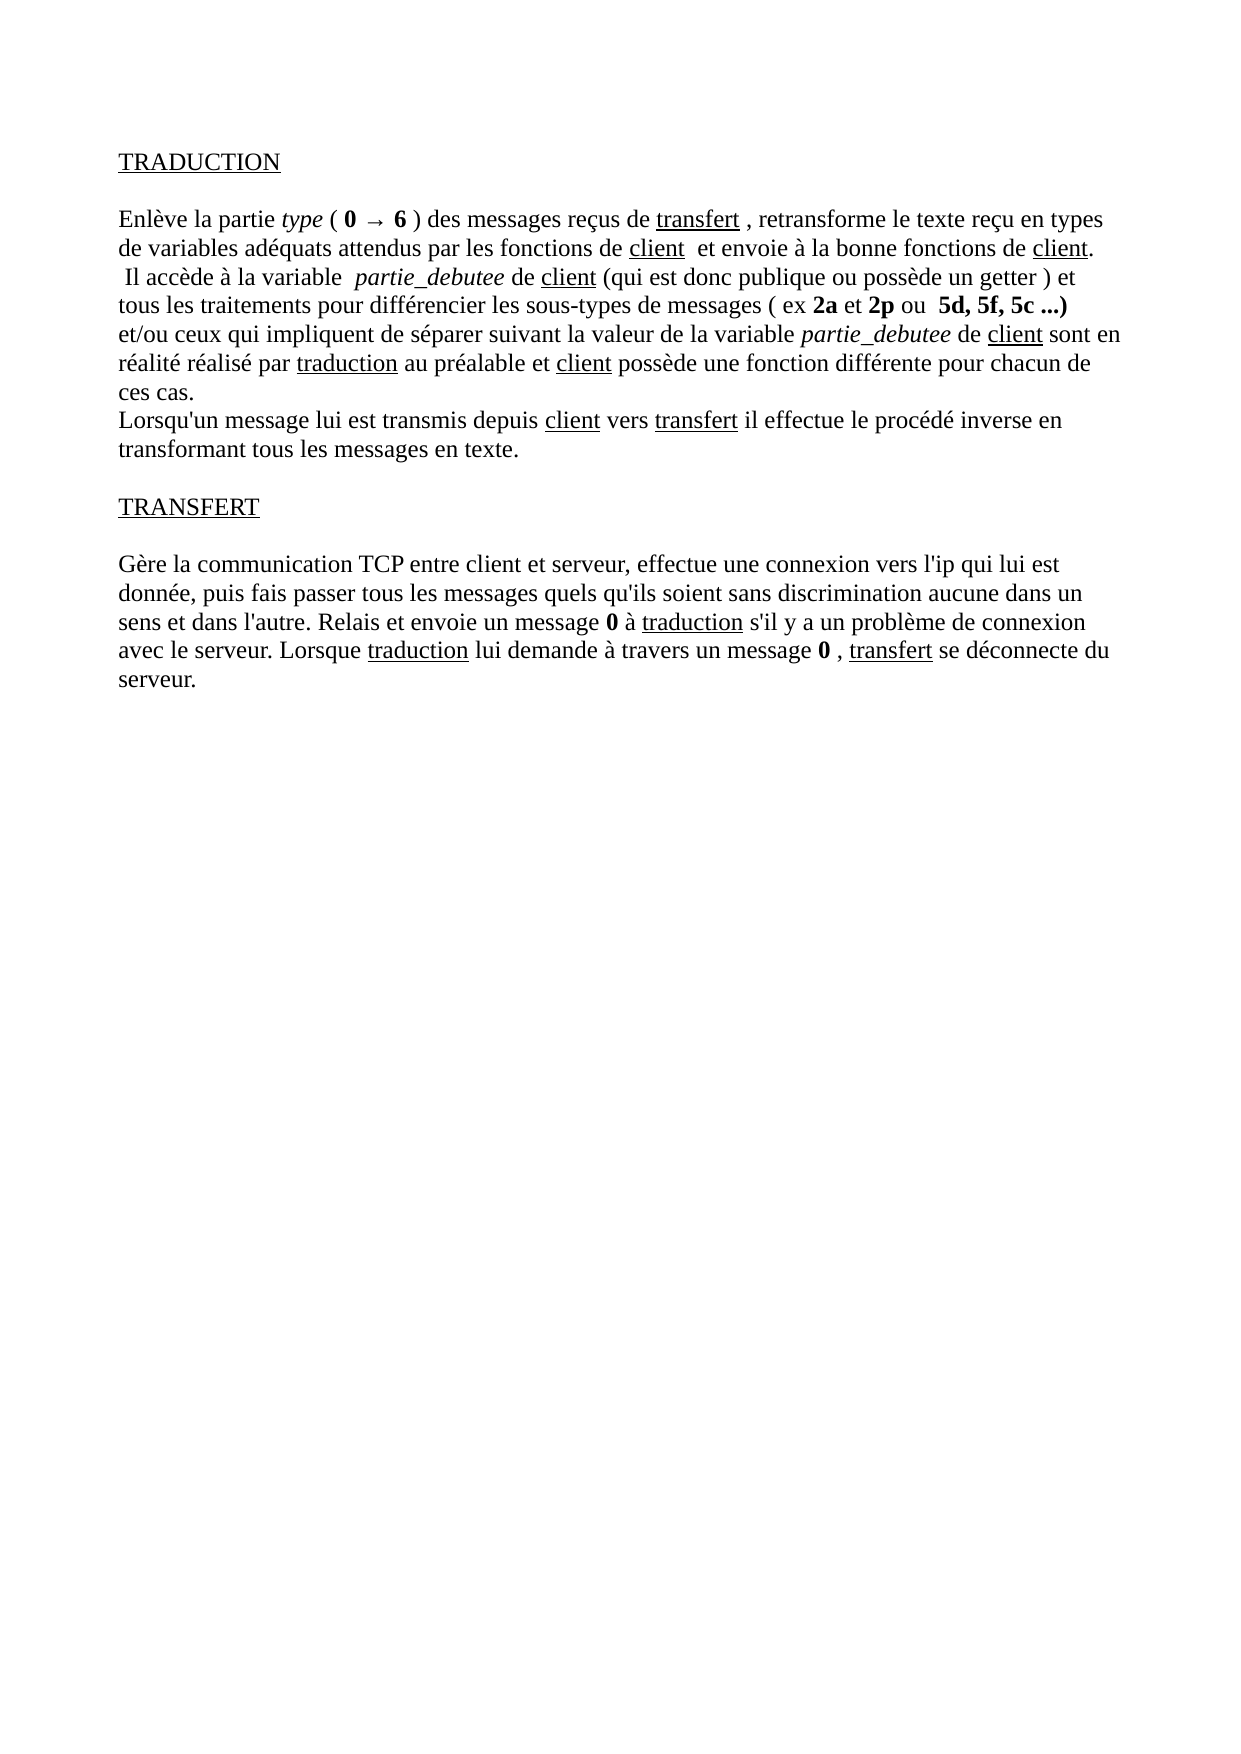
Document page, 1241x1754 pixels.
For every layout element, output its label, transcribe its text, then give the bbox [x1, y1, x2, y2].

text Lorsqu'un message lui est transmis depuis client vers transfert il effectue le procédé inverse en transformant tous les messages en texte. [118, 406, 1122, 463]
text TRANSFERT [118, 492, 1122, 521]
text TRADUCTION [118, 147, 1122, 176]
text Gère la communication TCP entre client et serveur, effectue une connexion vers l'ip qui lui est donnée, puis fais passer tous les messages quels qu'ils soient sans discrimination aucune dans un sens et dans l'autre. Relais et envoie un message 0 à traduction s'il y a un problème de connexion avec le serveur. Lorsque traduction lui demande à travers un message 0 , transfert se déconnecte du serveur. [118, 549, 1122, 693]
text Il accède à la variable partie_debutee de client (qui est donc publique ou possède un getter ) et tous les traitements pour différencier les sous-types de messages ( ex 2a et 2p ou 5d, 5f, 5c ...) et/ou ceux qui impliquent de séparer suivant la valeur de la variable partie_debutee de client sont en réalité réalisé par traduction au préalable et client possède une fonction différente pour chacun de ces cas. [118, 262, 1122, 406]
text Enlève la partie type ( 0 → 6 ) des messages reçus de transfert , retransforme le texte reçu en types de variables adéquats attendus par les fonctions de client et envoie à la bonne fonctions de client. [118, 204, 1122, 262]
